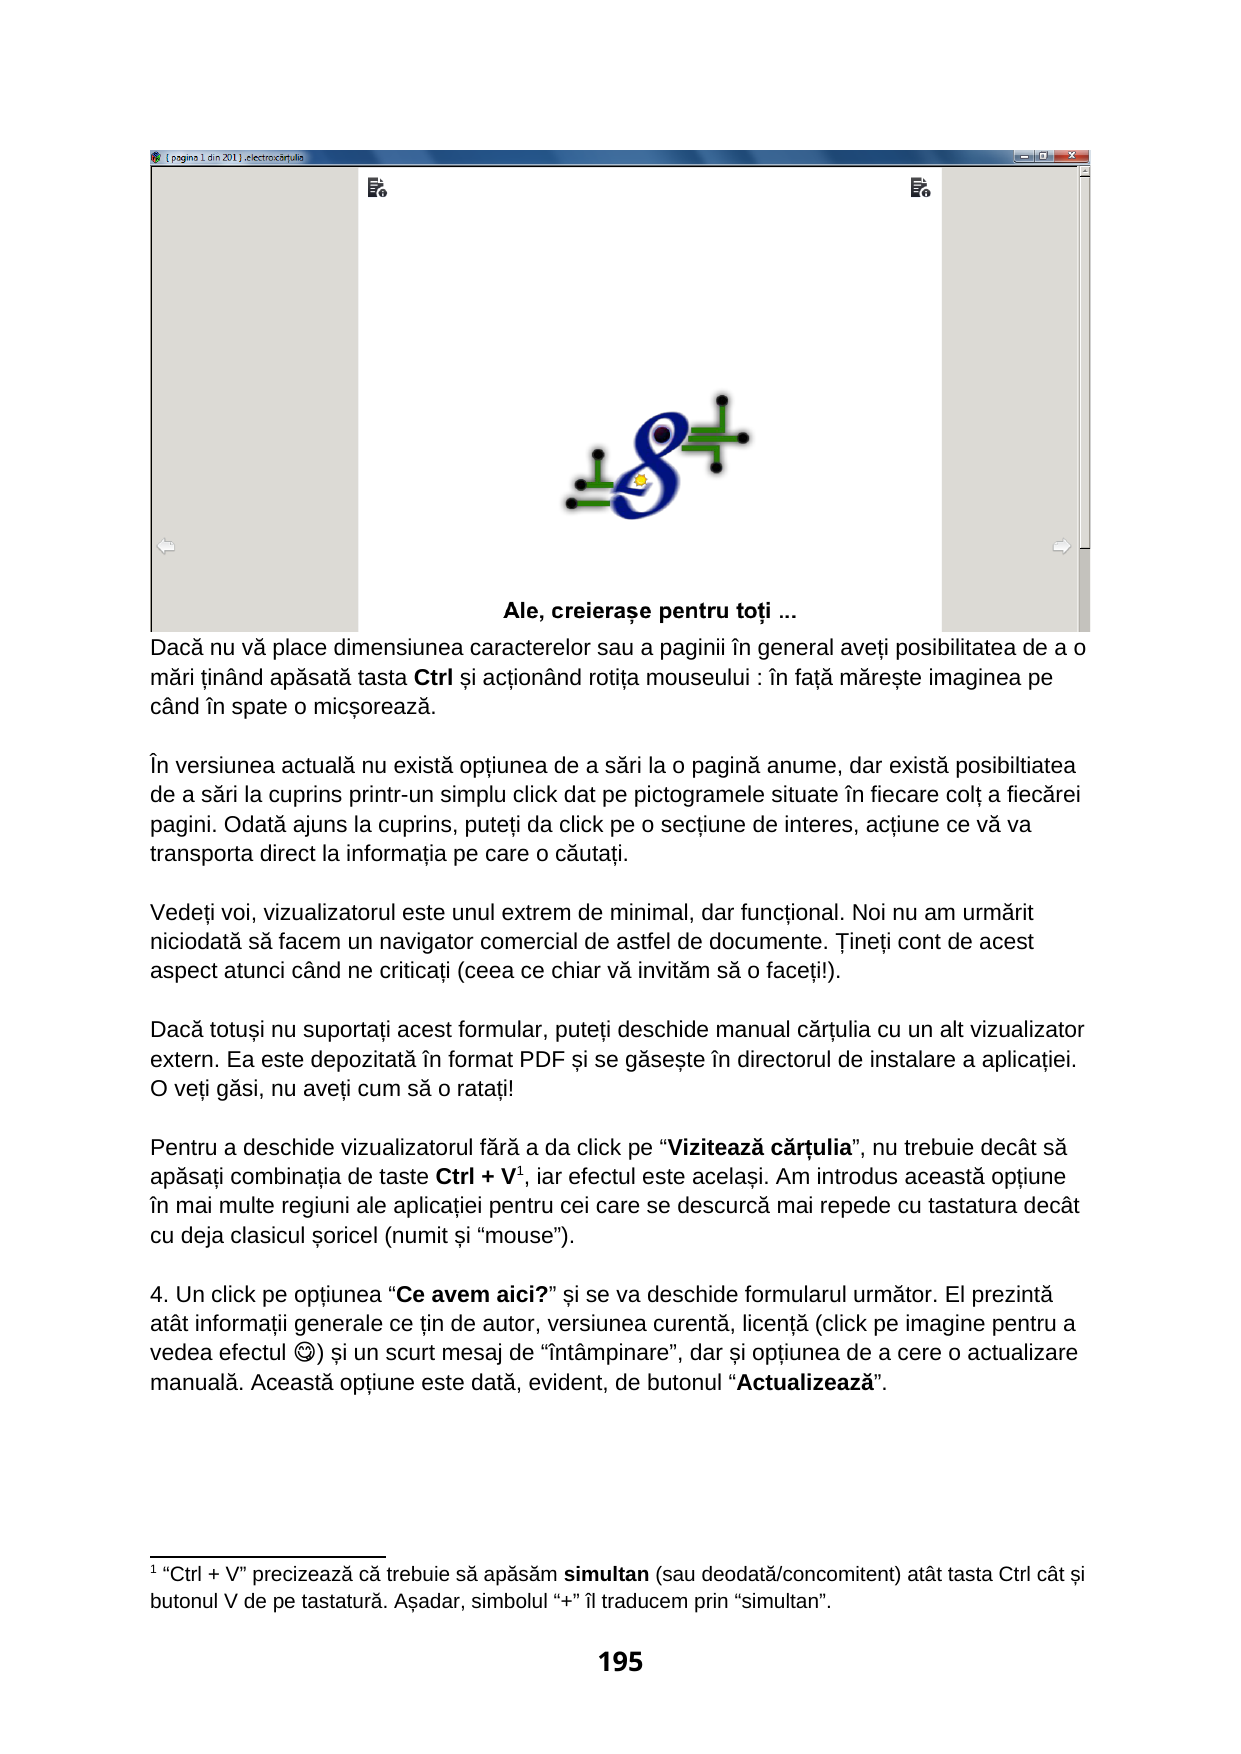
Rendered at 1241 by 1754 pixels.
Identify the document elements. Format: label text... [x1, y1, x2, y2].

subtitle În versiunea actuală nu există opțiunea de a sări la o pagină anume, dar există posibiltiatea de a sări la cuprins printr-un simplu click dat pe pictogramele situate în fiecare colț a fiecărei pagini. Odată ajuns la cuprins, puteți da click pe o secțiune de interes, acțiune ce vă va transporta direct la informația pe care o căutați. [150, 752, 1091, 866]
subtitle Vedeți voi, vizualizatorul este unul extrem de minimal, dar funcțional. Noi nu am urmărit niciodată să facem un navigator comercial de astfel de documente. Țineți cont de acest aspect atunci când ne criticați (ceea ce chiar vă invităm să o faceți!). [150, 899, 1091, 984]
text “Ctrl + V” precizează că trebuie să apăsăm simultan (sau deodată/concomitent) atât tasta Ctrl cât și butonul V de pe tastatură. Așadar, simbolul “+” îl traducem prin “simultan”. [150, 1563, 1091, 1613]
subtitle 4. Un click pe opțiunea “Ce avem aici?” și se va deschide formularul următor. El prezintă atât informații generale ce țin de autor, versiunea curentă, licență (click pe imagine pentru a vedea efectul 😋) și un scurt mesaj de “întâmpinare”, dar și opțiunea de a cere o actualizare manuală. Această opțiune este dată, evident, de butonul “Actualizează”. [150, 1281, 1091, 1395]
picture [150, 150, 1091, 632]
subtitle Dacă totuși nu suportați acest formular, puteți deschide manual cărțulia cu un alt vizualizator extern. Ea este depozitată în format PDF și se găsește în directorul de instalare a aplicației. O veți găsi, nu aveți cum să o ratați! [150, 1017, 1091, 1101]
subtitle Dacă nu vă place dimensiunea caracterelor sau a paginii în general aveți posibilitatea de a o mări ținând apăsată tasta Ctrl și acționând rotița mouseului : în față mărește imaginea pe când în spate o micșorează. [150, 632, 1091, 719]
subtitle Pentru a deschide vizualizatorul fără a da click pe “Vizitează cărțulia”, nu trebuie decât să apăsați combinația de taste Ctrl + V, iar efectul este același. Am introdus această opțiune în mai multe regiuni ale aplicației pentru cei care se descurcă mai repede cu tastatura decât cu deja clasicul șoricel (numit și “mouse”). [150, 1134, 1091, 1248]
